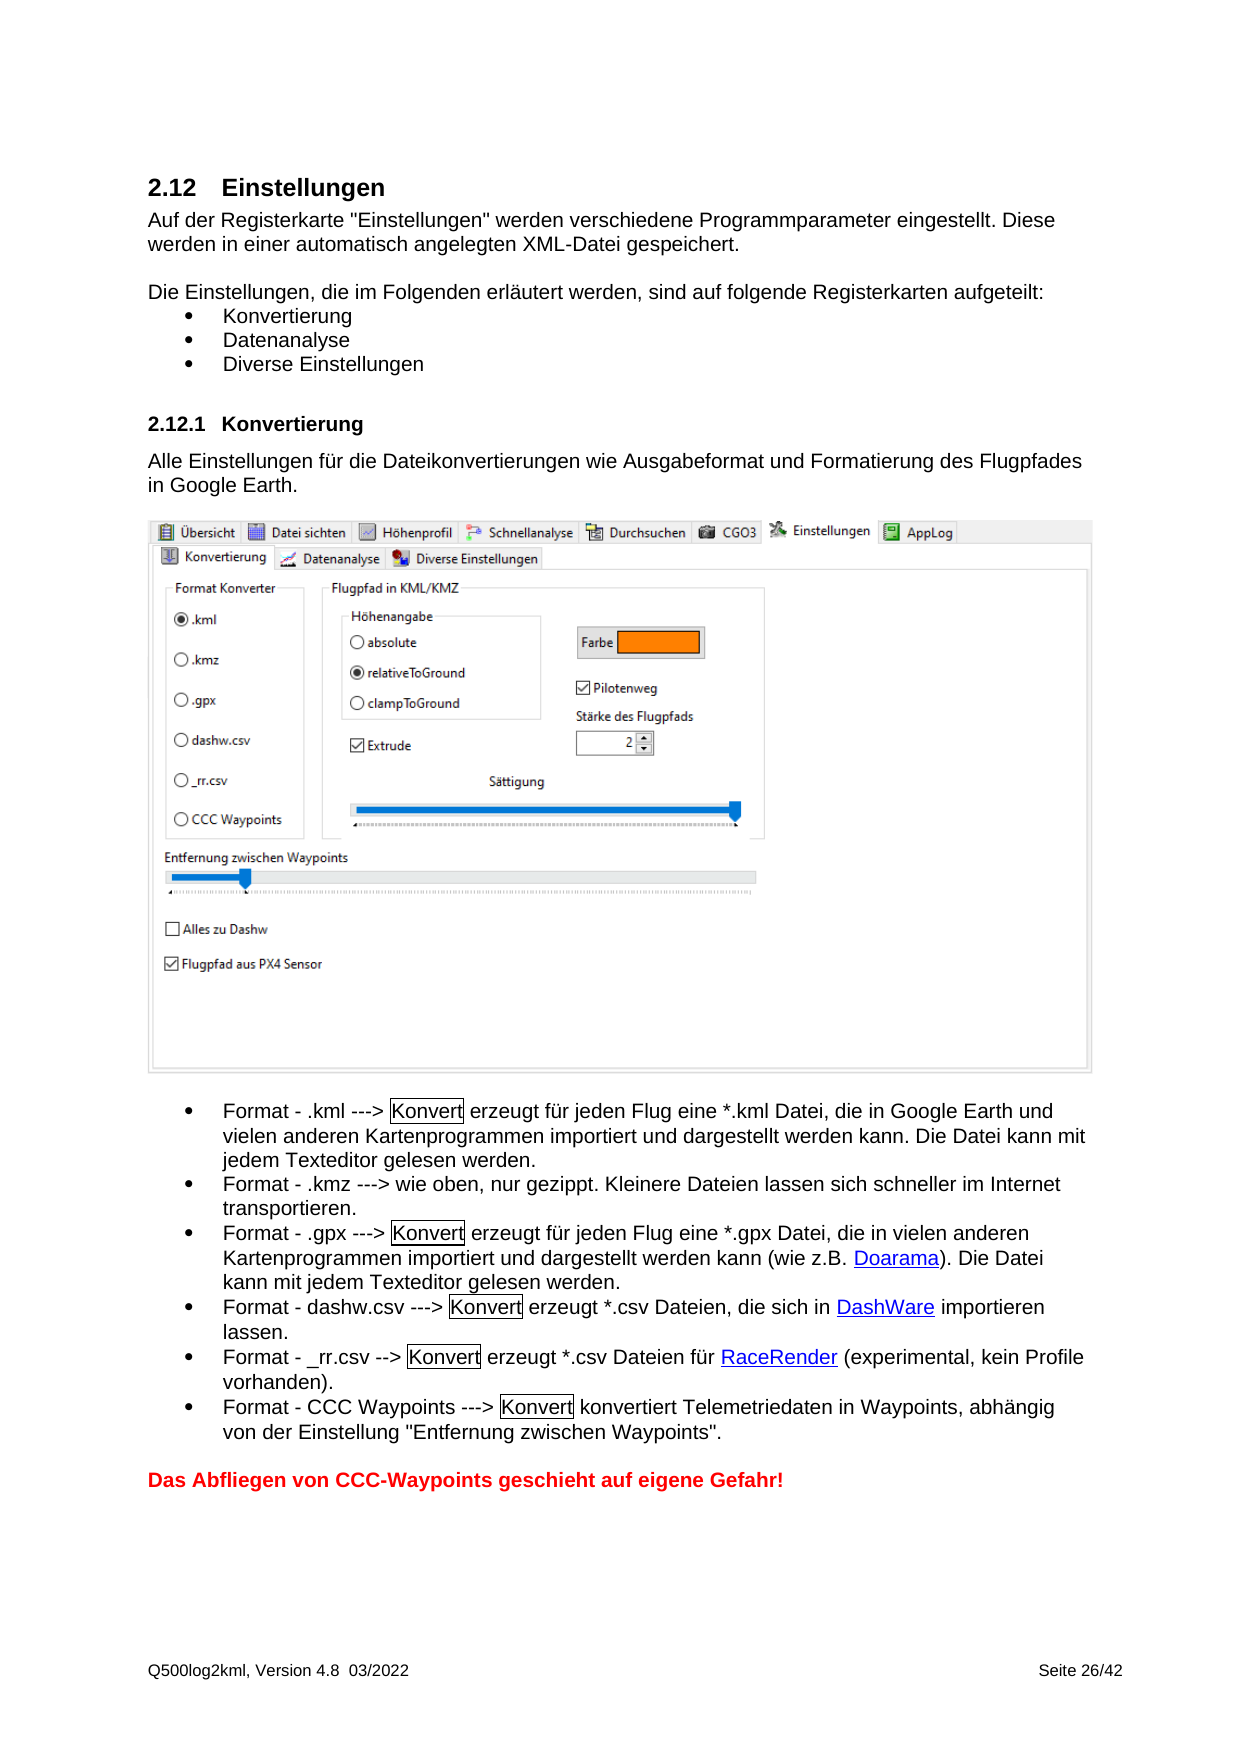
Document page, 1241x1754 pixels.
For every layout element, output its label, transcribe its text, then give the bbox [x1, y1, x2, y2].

list Format - _rr.csv --> Konvert erzeugt *.csv Dateien für RaceRender (experimental, kein Profile vorhanden). [185, 1343, 1093, 1393]
subtitle Konvertierung [148, 412, 1093, 436]
list Konvertierung [185, 303, 1093, 327]
list Format - .kmz ---> wie oben, nur gezippt. Kleinere Dateien lassen sich schneller im Internet transportieren. [185, 1172, 1093, 1219]
text Auf der Registerkarte "Einstellungen" werden verschiedene Programmparameter eingestellt. Diese werden in einer automatisch angelegten XML-Datei gespeichert. [148, 208, 1093, 256]
list Format - .gpx ---> Konvert erzeugt für jeden Flug eine *.gpx Datei, die in vielen anderen Kartenprogrammen importiert und dargestellt werden kann (wie z.B. Doarama). Die Datei kann mit jedem Texteditor gelesen werden. [185, 1219, 1093, 1293]
text Die Einstellungen, die im Folgenden erläutert werden, sind auf folgende Registerkarten aufgeteilt: [148, 279, 1093, 303]
text Alle Einstellungen für die Dateikonvertierungen wie Ausgabeformat und Formatierung des Flugpfades in Google Earth. [148, 448, 1093, 496]
list Format - .kml ---> Konvert erzeugt für jeden Flug eine *.kml Datei, die in Google Earth und vielen anderen Kartenprogrammen importiert und dargestellt werden kann. Die Datei kann mit jedem Texteditor gelesen werden. [185, 1098, 1093, 1172]
picture [147, 520, 1093, 1074]
subtitle Einstellungen [148, 173, 1093, 201]
list Format - dashw.csv ---> Konvert erzeugt *.csv Dateien, die sich in DashWare importieren lassen. [185, 1293, 1093, 1343]
list Diverse Einstellungen [185, 352, 1093, 376]
list Format - CCC Waypoints ---> Konvert konvertiert Telemetriedaten in Waypoints, abhängig von der Einstellung "Entfernung zwischen Waypoints". [185, 1393, 1093, 1443]
list Datenanalyse [185, 327, 1093, 352]
text Das Abfliegen von CCC-Waypoints geschieht auf eigene Gefahr! [148, 1467, 1093, 1491]
